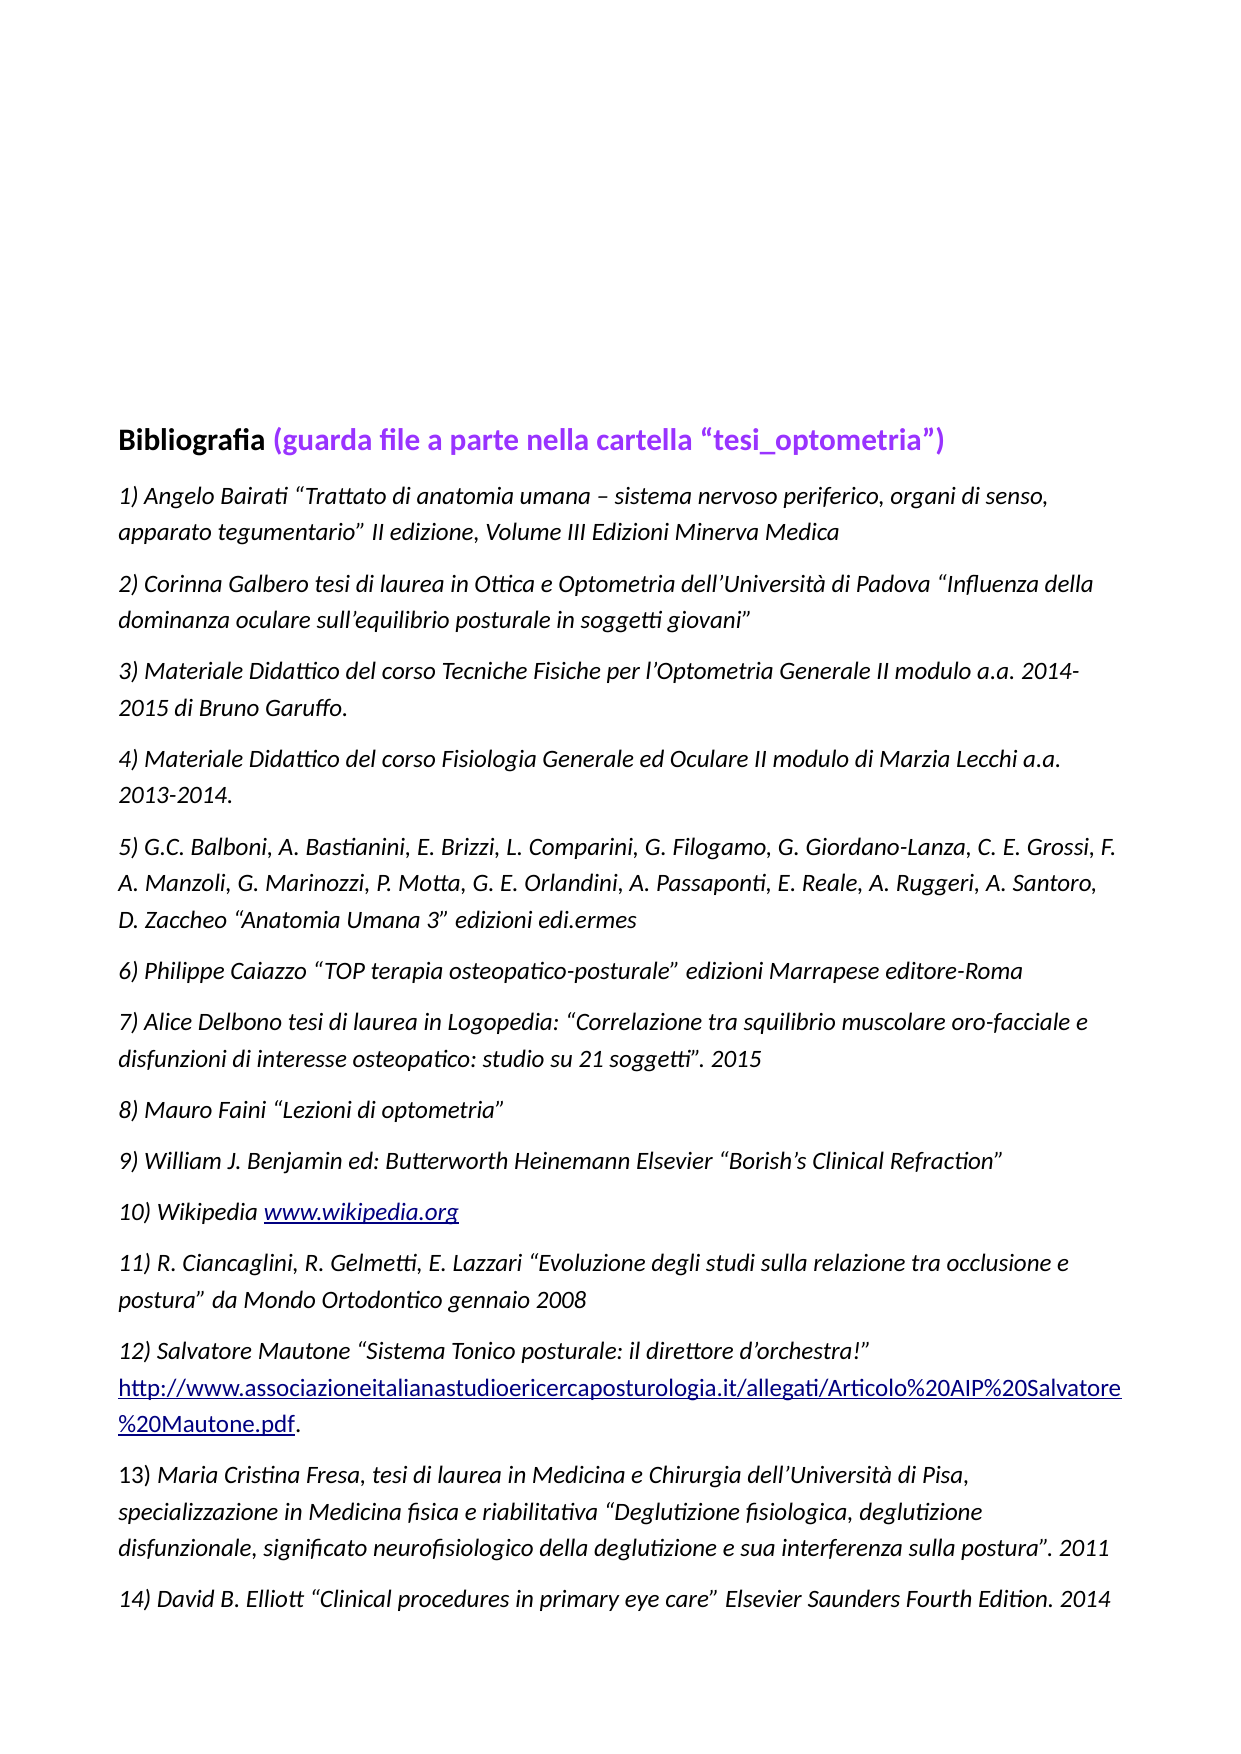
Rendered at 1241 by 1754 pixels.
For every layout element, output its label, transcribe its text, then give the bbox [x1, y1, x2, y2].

text 7) Alice Delbono tesi di laurea in Logopedia: “Correlazione tra squilibrio muscolare oro-facciale e disfunzioni di interesse osteopatico: studio su 21 soggetti”. 2015 [118, 1006, 1122, 1073]
text 8) Mauro Faini “Lezioni di optometria” [118, 1094, 1122, 1124]
text Bibliografia (guarda file a parte nella cartella “tesi_optometria”) [118, 420, 1122, 458]
text 3) Materiale Didattico del corso Tecniche Fisiche per l’Optometria Generale II modulo a.a. 2014-2015 di Bruno Garuffo. [118, 655, 1122, 722]
text 12) Salvatore Mautone “Sistema Tonico posturale: il direttore d’orchestra!” http://www.associazioneitalianastudioericercaposturologia.it/allegati/Articolo%20AIP%20Salvatore [118, 1335, 1122, 1398]
text %20Mautone.pdf. [118, 1399, 1122, 1439]
text 13) Maria Cristina Fresa, tesi di laurea in Medicina e Chirurgia dell’Università di Pisa, specializzazione in Medicina fisica e riabilitativa “Deglutizione fisiologica, deglutizione disfunzionale, significato neurofisiologico della deglutizione e sua interferenza sulla postura”. 2011 [118, 1459, 1122, 1563]
text 11) R. Ciancaglini, R. Gelmetti, E. Lazzari “Evoluzione degli studi sulla relazione tra occlusione e postura” da Mondo Ortodontico gennaio 2008 [118, 1247, 1122, 1314]
text 9) William J. Benjamin ed: Butterworth Heinemann Elsevier “Borish’s Clinical Refraction” [118, 1145, 1122, 1176]
text 1) Angelo Bairati “Trattato di anatomia umana – sistema nervoso periferico, organi di senso, apparato tegumentario” II edizione, Volume III Edizioni Minerva Medica [118, 480, 1122, 547]
text 10) Wikipedia www.wikipedia.org [118, 1196, 1122, 1227]
text 4) Materiale Didattico del corso Fisiologia Generale ed Oculare II modulo di Marzia Lecchi a.a. 2013-2014. [118, 743, 1122, 810]
text 6) Philippe Caiazzo “TOP terapia osteopatico-posturale” edizioni Marrapese editore-Roma [118, 955, 1122, 986]
text 2) Corinna Galbero tesi di laurea in Ottica e Optometria dell’Università di Padova “Influenza della dominanza oculare sull’equilibrio posturale in soggetti giovani” [118, 568, 1122, 635]
text 5) G.C. Balboni, A. Bastianini, E. Brizzi, L. Comparini, G. Filogamo, G. Giordano-Lanza, C. E. Grossi, F. A. Manzoli, G. Marinozzi, P. Motta, G. E. Orlandini, A. Passaponti, E. Reale, A. Ruggeri, A. Santoro, D. Zaccheo “Anatomia Umana 3” edizioni edi.ermes [118, 831, 1122, 934]
text 14) David B. Elliott “Clinical procedures in primary eye care” Elsevier Saunders Fourth Edition. 2014 [118, 1584, 1122, 1614]
